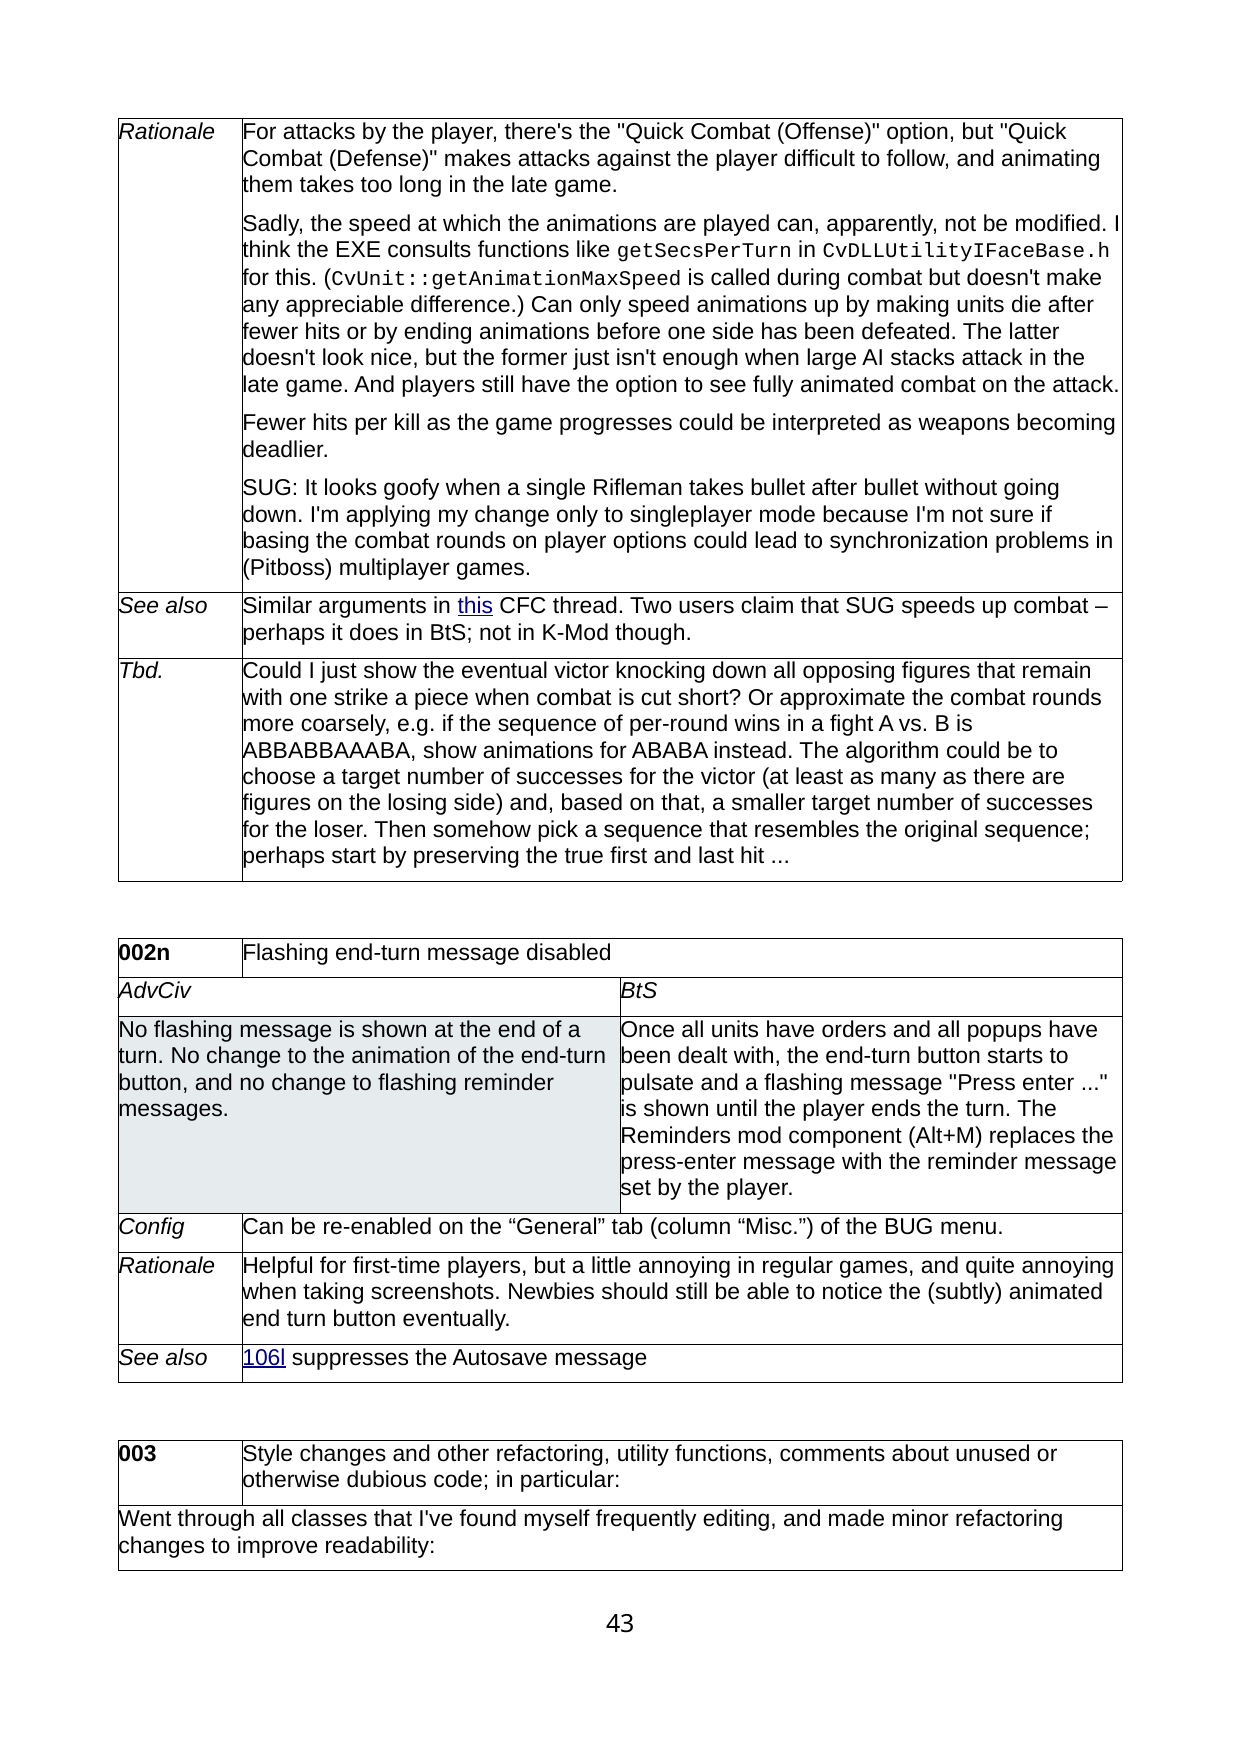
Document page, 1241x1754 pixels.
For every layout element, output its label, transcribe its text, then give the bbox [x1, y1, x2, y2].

table_cell No flashing message is shown at the end of a turn. No change to the animation of the end-turn button, and no change to flashing reminder messages. [119, 1017, 620, 1213]
table_cell 106l suppresses the Autosave message [243, 1345, 1122, 1382]
table_cell AdvCiv [119, 978, 620, 1016]
table_header 002n [119, 939, 242, 977]
table_cell See also [119, 1345, 242, 1382]
table_header Style changes and other refactoring, utility functions, comments about unused or otherwise dubious code; in particular: [243, 1441, 1122, 1505]
table_cell Similar arguments in this CFC thread. Two users claim that SUG speeds up combat – perhaps it does in BtS; not in K-Mod though. [243, 593, 1122, 657]
table_cell Config [119, 1214, 242, 1252]
table_cell Rationale [119, 1253, 242, 1343]
table_cell For attacks by the player, there's the "Quick Combat (Offense)" option, but "Quick Combat (Defense)" makes attacks against the player difficult to follow, and animating them takes too long in the late game. Sadly, the speed at which the animations are played can, apparently, not be modified. I think the EXE consults functions like getSecsPerTurn in CvDLLUtilityIFaceBase.h for this. (CvUnit::getAnimationMaxSpeed is called during combat but doesn't make any appreciable difference.) Can only speed animations up by making units die after fewer hits or by ending animations before one side has been defeated. The latter doesn't look nice, but the former just isn't enough when large AI stacks attack in the late game. And players still have the option to see fully animated combat on the attack. Fewer hits per kill as the game progresses could be interpreted as weapons becoming deadlier. SUG: It looks goofy when a single Rifleman takes bullet after bullet without going down. I'm applying my change only to singleplayer mode because I'm not sure if basing the combat rounds on player options could lead to synchronization problems in (Pitboss) multiplayer games. [243, 119, 1122, 592]
table_cell Went through all classes that I've found myself frequently editing, and made minor refactoring changes to improve readability: [119, 1506, 1122, 1570]
table_cell Could I just show the eventual victor knocking down all opposing figures that remain with one strike a piece when combat is cut short? Or approximate the combat rounds more coarsely, e.g. if the sequence of per-round wins in a fight A vs. B is ABBABBAAABA, show animations for ABABA instead. The algorithm could be to choose a target number of successes for the victor (at least as many as there are figures on the losing side) and, based on that, a smaller target number of successes for the loser. Then somehow pick a sequence that resembles the original sequence; perhaps start by preserving the true first and last hit ... [243, 659, 1122, 881]
table_cell BtS [621, 978, 1122, 1016]
table_cell Rationale [119, 119, 242, 592]
table_cell Tbd. [119, 659, 242, 881]
table_cell See also [119, 593, 242, 657]
table_header Flashing end-turn message disabled [243, 939, 1122, 977]
table_cell Can be re-enabled on the “General” tab (column “Misc.”) of the BUG menu. [243, 1214, 1122, 1252]
table_header 003 [119, 1441, 242, 1505]
table_cell Helpful for first-time players, but a little annoying in regular games, and quite annoying when taking screenshots. Newbies should still be able to notice the (subtly) animated end turn button eventually. [243, 1253, 1122, 1343]
table_cell Once all units have orders and all popups have been dealt with, the end-turn button starts to pulsate and a flashing message "Press enter ..." is shown until the player ends the turn. The Reminders mod component (Alt+M) replaces the press-enter message with the reminder message set by the player. [621, 1017, 1122, 1213]
